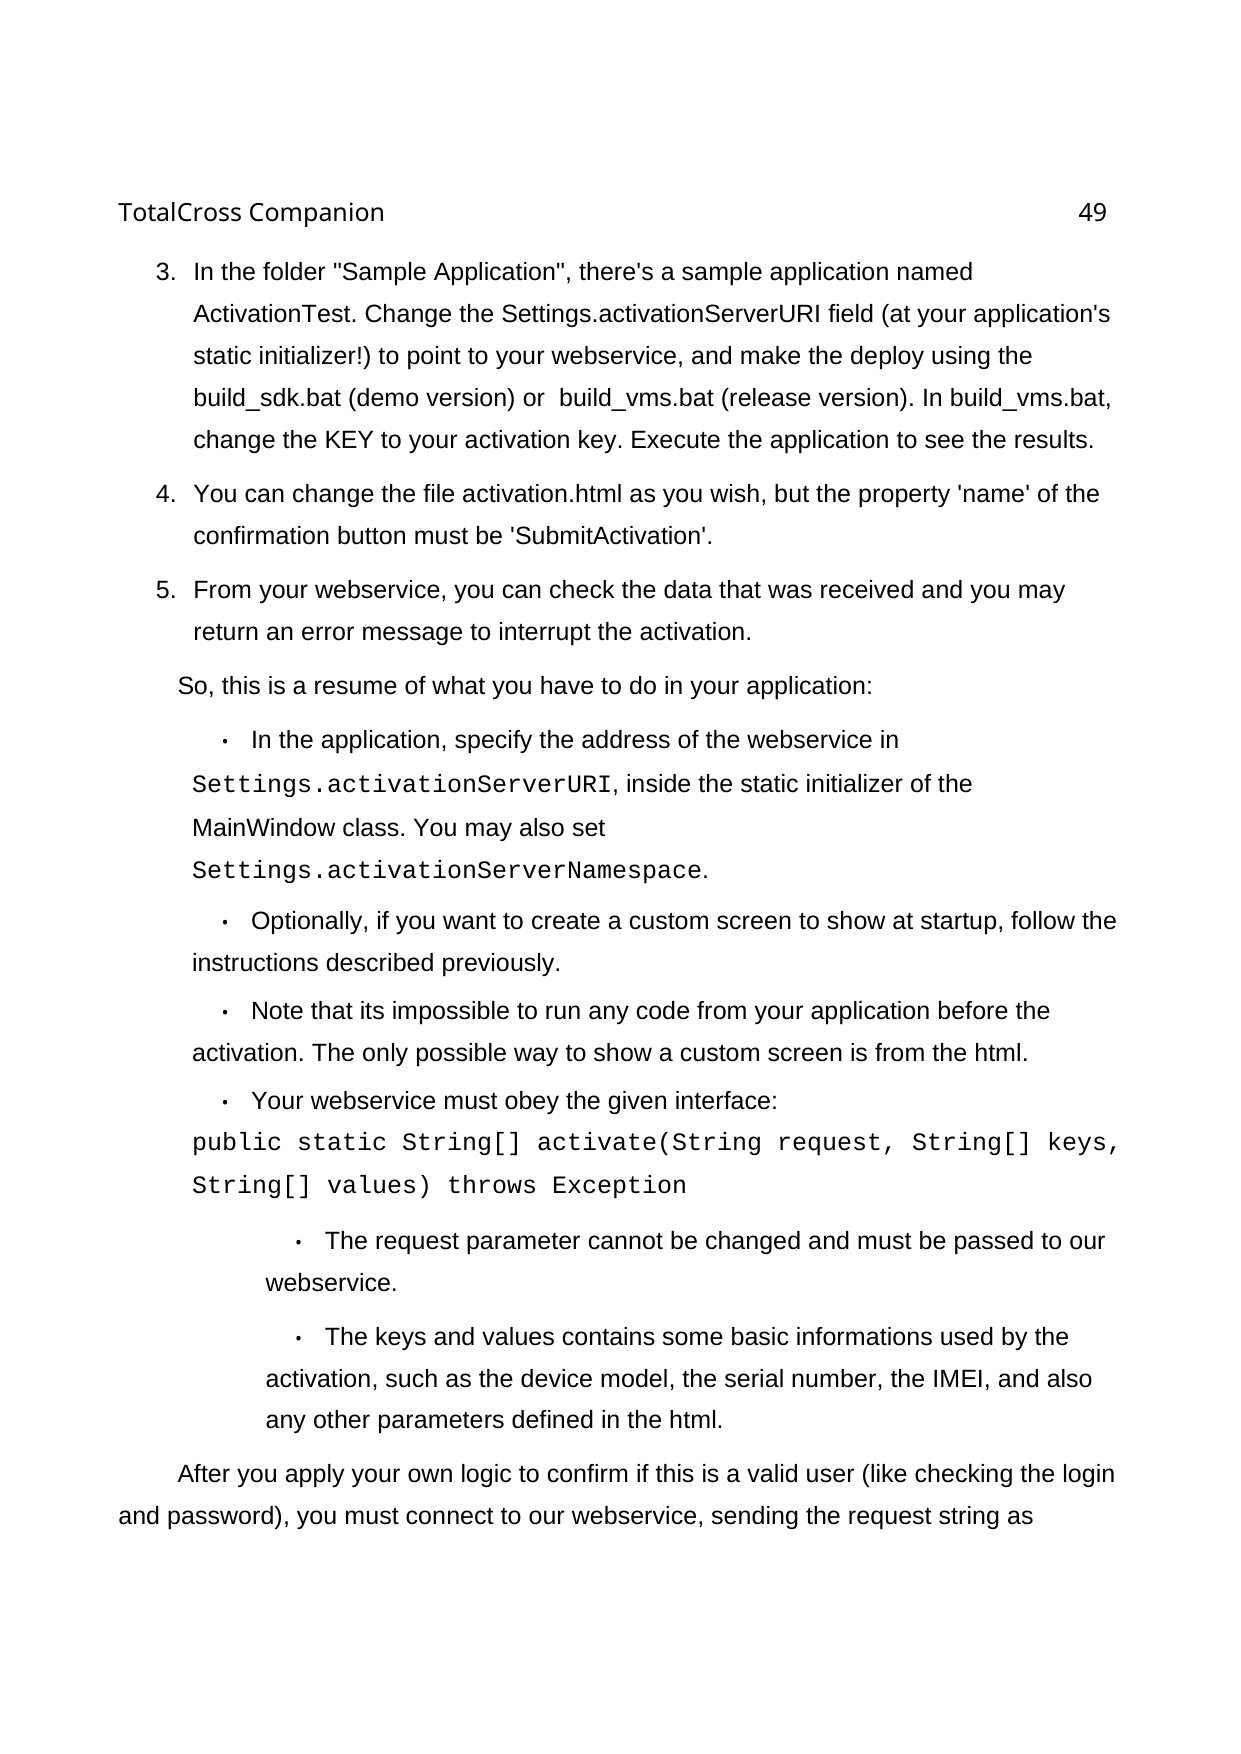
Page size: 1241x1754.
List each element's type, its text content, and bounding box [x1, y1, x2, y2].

list The request parameter cannot be changed and must be passed to our webservice. [236, 1227, 1122, 1297]
list From your webservice, you can check the data that was received and you may return an error message to interrupt the activation. [156, 576, 1122, 646]
text So, this is a resume of what you have to do in your application: [118, 672, 1122, 700]
list In the folder "Sample Application", there's a sample application named ActivationTest. Change the Settings.activationServerURI field (at your application's static initializer!) to point to your webservice, and make the deploy using the build_sdk.bat (demo version) or build_vms.bat (release version). In build_vms.bat, change the KEY to your activation key. Execute the application to see the results. [156, 258, 1122, 454]
list Note that its impossible to run any code from your application before the activation. The only possible way to show a custom screen is from the html. [162, 997, 1122, 1067]
list Optionally, if you want to create a custom screen to show at startup, follow the instructions described previously. [162, 907, 1122, 977]
list In the application, specify the address of the webservice in Settings.activationServerURI, inside the static initializer of the MainWindow class. You may also set Settings.activationServerNamespace. [162, 726, 1122, 886]
text After you apply your own logic to confirm if this is a valid user (like checking the login and password), you must connect to our webservice, sending the request string as [118, 1460, 1122, 1530]
list You can change the file activation.html as you wish, but the property 'name' of the confirmation button must be 'SubmitActivation'. [156, 480, 1122, 550]
list Your webservice must obey the given interface: public static String[] activate(String request, String[] keys, String[] values) throws Exception [162, 1087, 1122, 1201]
list The keys and values contains some basic informations used by the activation, such as the device model, the serial number, the IMEI, and also any other parameters defined in the html. [236, 1322, 1122, 1434]
